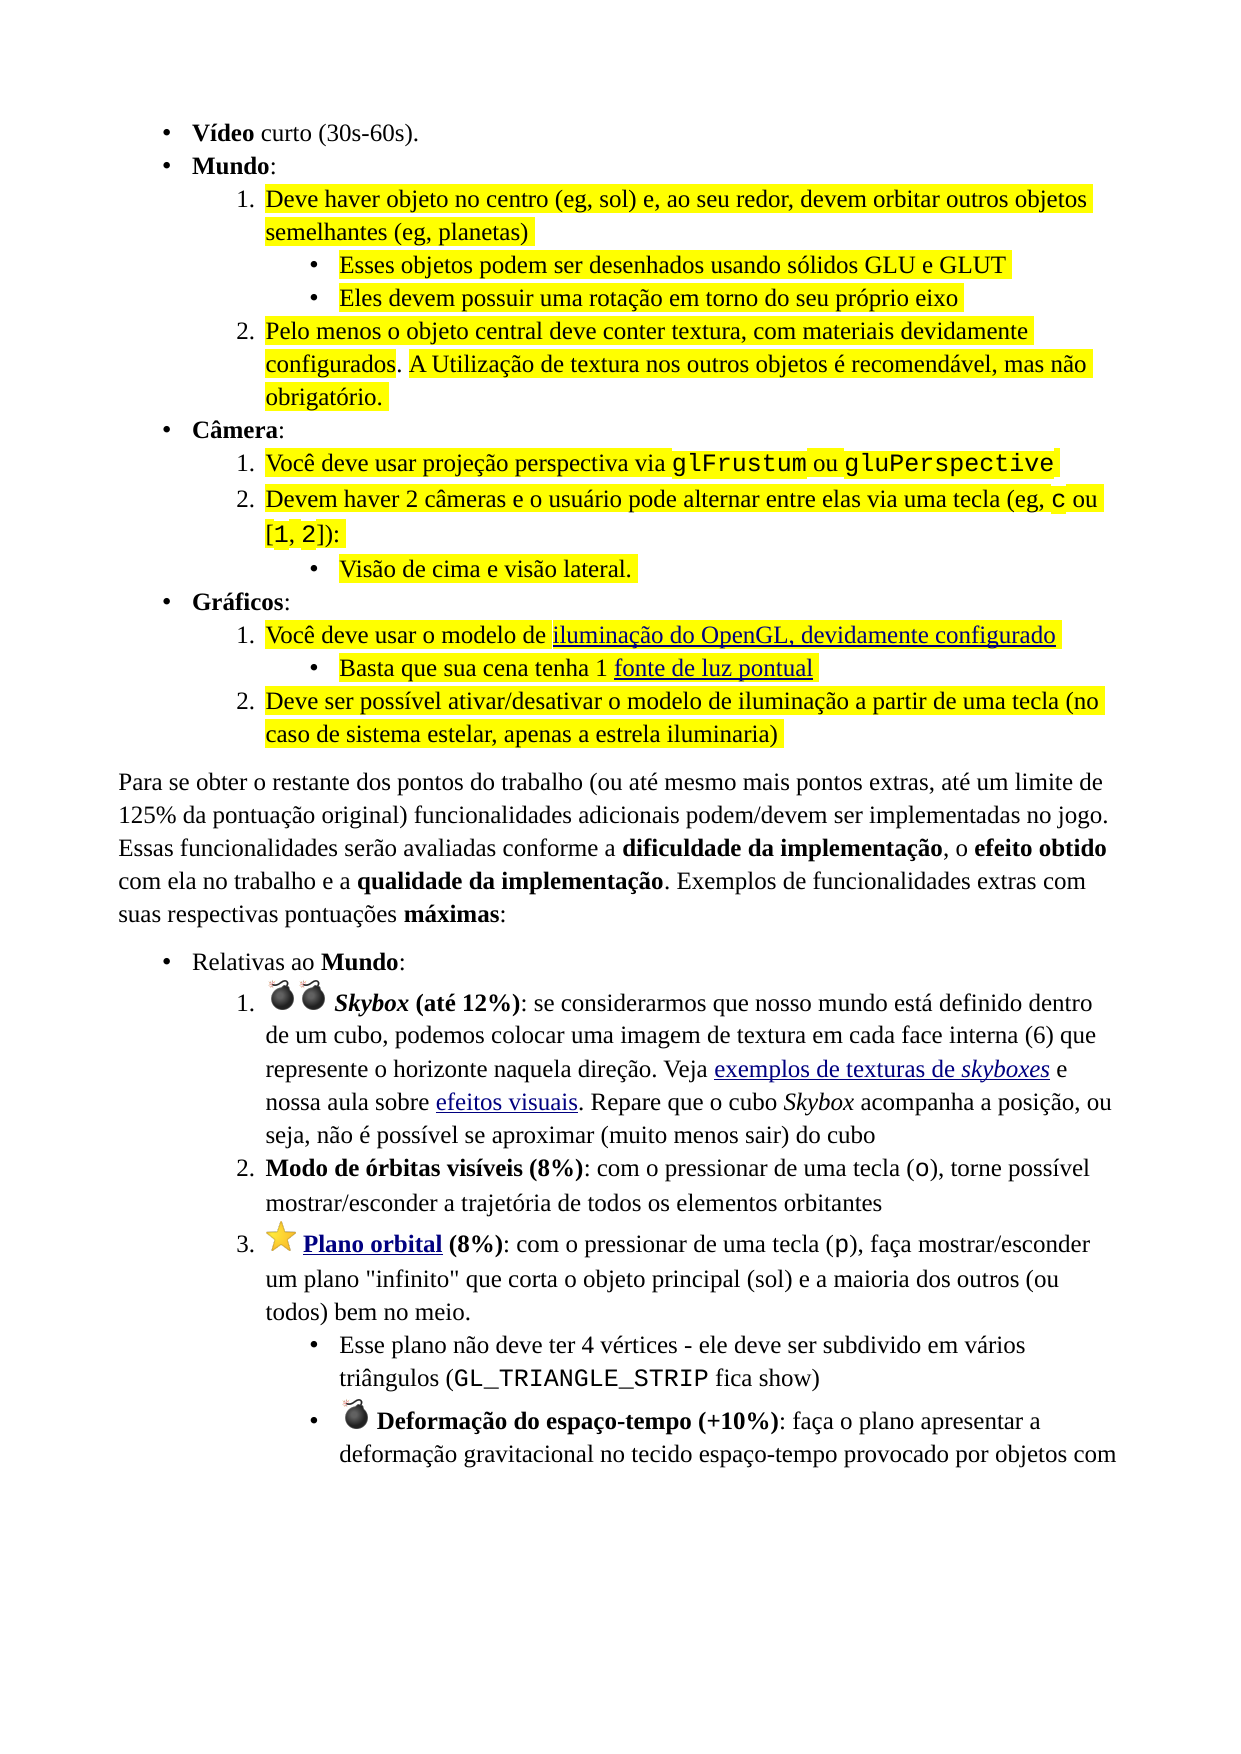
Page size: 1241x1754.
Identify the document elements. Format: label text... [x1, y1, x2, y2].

list Câmera: [162, 415, 1122, 444]
picture [265, 979, 328, 1011]
list Você deve usar projeção perspectiva via glFrustum ou gluPerspective [236, 448, 1122, 479]
list Skybox (até 12%): se considerarmos que nosso mundo está definido dentro de um cubo, podemos colocar uma imagem de textura em cada face interna (6) que represente o horizonte naquela direção. Veja exemplos de texturas de skyboxes e nossa aula sobre efeitos visuais. Repare que o cubo Skybox acompanha a posição, ou seja, não é possível se aproximar (muito menos sair) do cubo [236, 980, 1122, 1148]
list Plano orbital (8%): com o pressionar de uma tecla (p), faça mostrar/esconder um plano "infinito" que corta o objeto principal (sol) e a maioria dos outros (ou todos) bem no meio. [236, 1221, 1122, 1326]
list Visão de cima e visão lateral. [309, 554, 1122, 583]
list Relativas ao Mundo: [162, 947, 1122, 975]
list Esse plano não deve ter 4 vértices - ele deve ser subdivido em vários triângulos (GL_TRIANGLE_STRIP fica show) [309, 1330, 1122, 1394]
list Vídeo curto (30s-60s). [162, 118, 1122, 147]
list Basta que sua cena tenha 1 fonte de luz pontual [309, 653, 1122, 682]
list Deve haver objeto no centro (eg, sol) e, ao seu redor, devem orbitar outros objetos semelhantes (eg, planetas) [236, 184, 1122, 246]
text Para se obter o restante dos pontos do trabalho (ou até mesmo mais pontos extras, até um limite de 125% da pontuação original) funcionalidades adicionais podem/devem ser implementadas no jogo. Essas funcionalidades serão avaliadas conforme a dificuldade da implementação, o efeito obtido com ela no trabalho e a qualidade da implementação. Exemplos de funcionalidades extras com suas respectivas pontuações máximas: [118, 767, 1122, 928]
list Deformação do espaço-tempo (+10%): faça o plano apresentar a deformação gravitacional no tecido espaço-tempo provocado por objetos com [309, 1398, 1122, 1468]
list Você deve usar o modelo de iluminação do OpenGL, devidamente configurado [236, 620, 1122, 649]
picture [265, 1220, 297, 1252]
list Modo de órbitas visíveis (8%): com o pressionar de uma tecla (o), torne possível mostrar/esconder a trajetória de todos os elementos orbitantes [236, 1153, 1122, 1217]
list Deve ser possível ativar/desativar o modelo de iluminação a partir de uma tecla (no caso de sistema estelar, apenas a estrela iluminaria) [236, 686, 1122, 748]
list Pelo menos o objeto central deve conter textura, com materiais devidamente configurados. A Utilização de textura nos outros objetos é recomendável, mas não obrigatório. [236, 316, 1122, 411]
list Devem haver 2 câmeras e o usuário pode alternar entre elas via uma tecla (eg, c ou [1, 2]): [236, 484, 1122, 550]
list Esses objetos podem ser desenhados usando sólidos GLU e GLUT [309, 250, 1122, 279]
list Mundo: [162, 151, 1122, 180]
list Gráficos: [162, 587, 1122, 616]
list Eles devem possuir uma rotação em torno do seu próprio eixo [309, 283, 1122, 312]
picture [339, 1398, 371, 1430]
